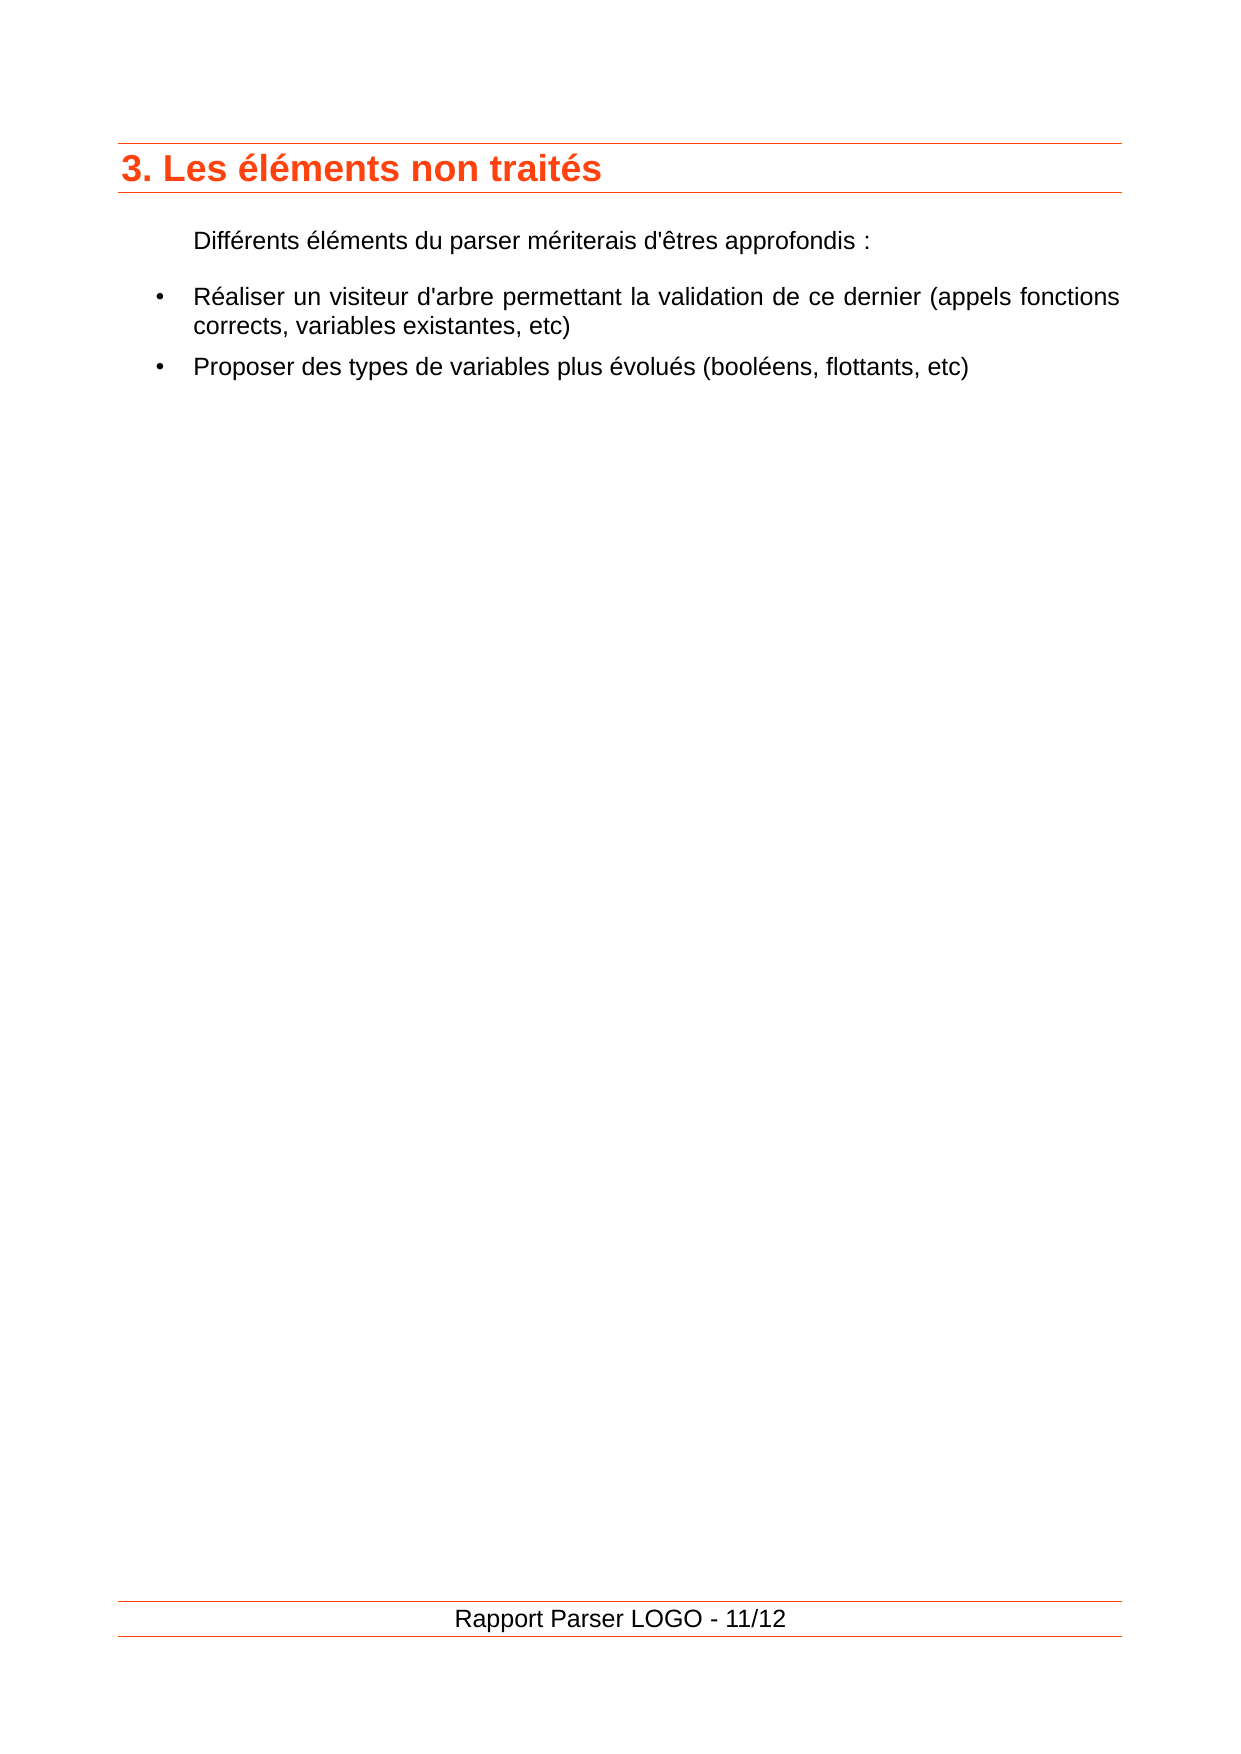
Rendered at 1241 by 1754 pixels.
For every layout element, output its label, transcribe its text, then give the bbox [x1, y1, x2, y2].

subtitle 3. Les éléments non traités [118, 144, 1122, 192]
list Réaliser un visiteur d'arbre permettant la validation de ce dernier (appels fonctions corrects, variables existantes, etc) [156, 282, 1122, 339]
list Proposer des types de variables plus évolués (booléens, flottants, etc) [156, 352, 1122, 381]
text Différents éléments du parser mériterais d'êtres approfondis : [118, 226, 1122, 255]
